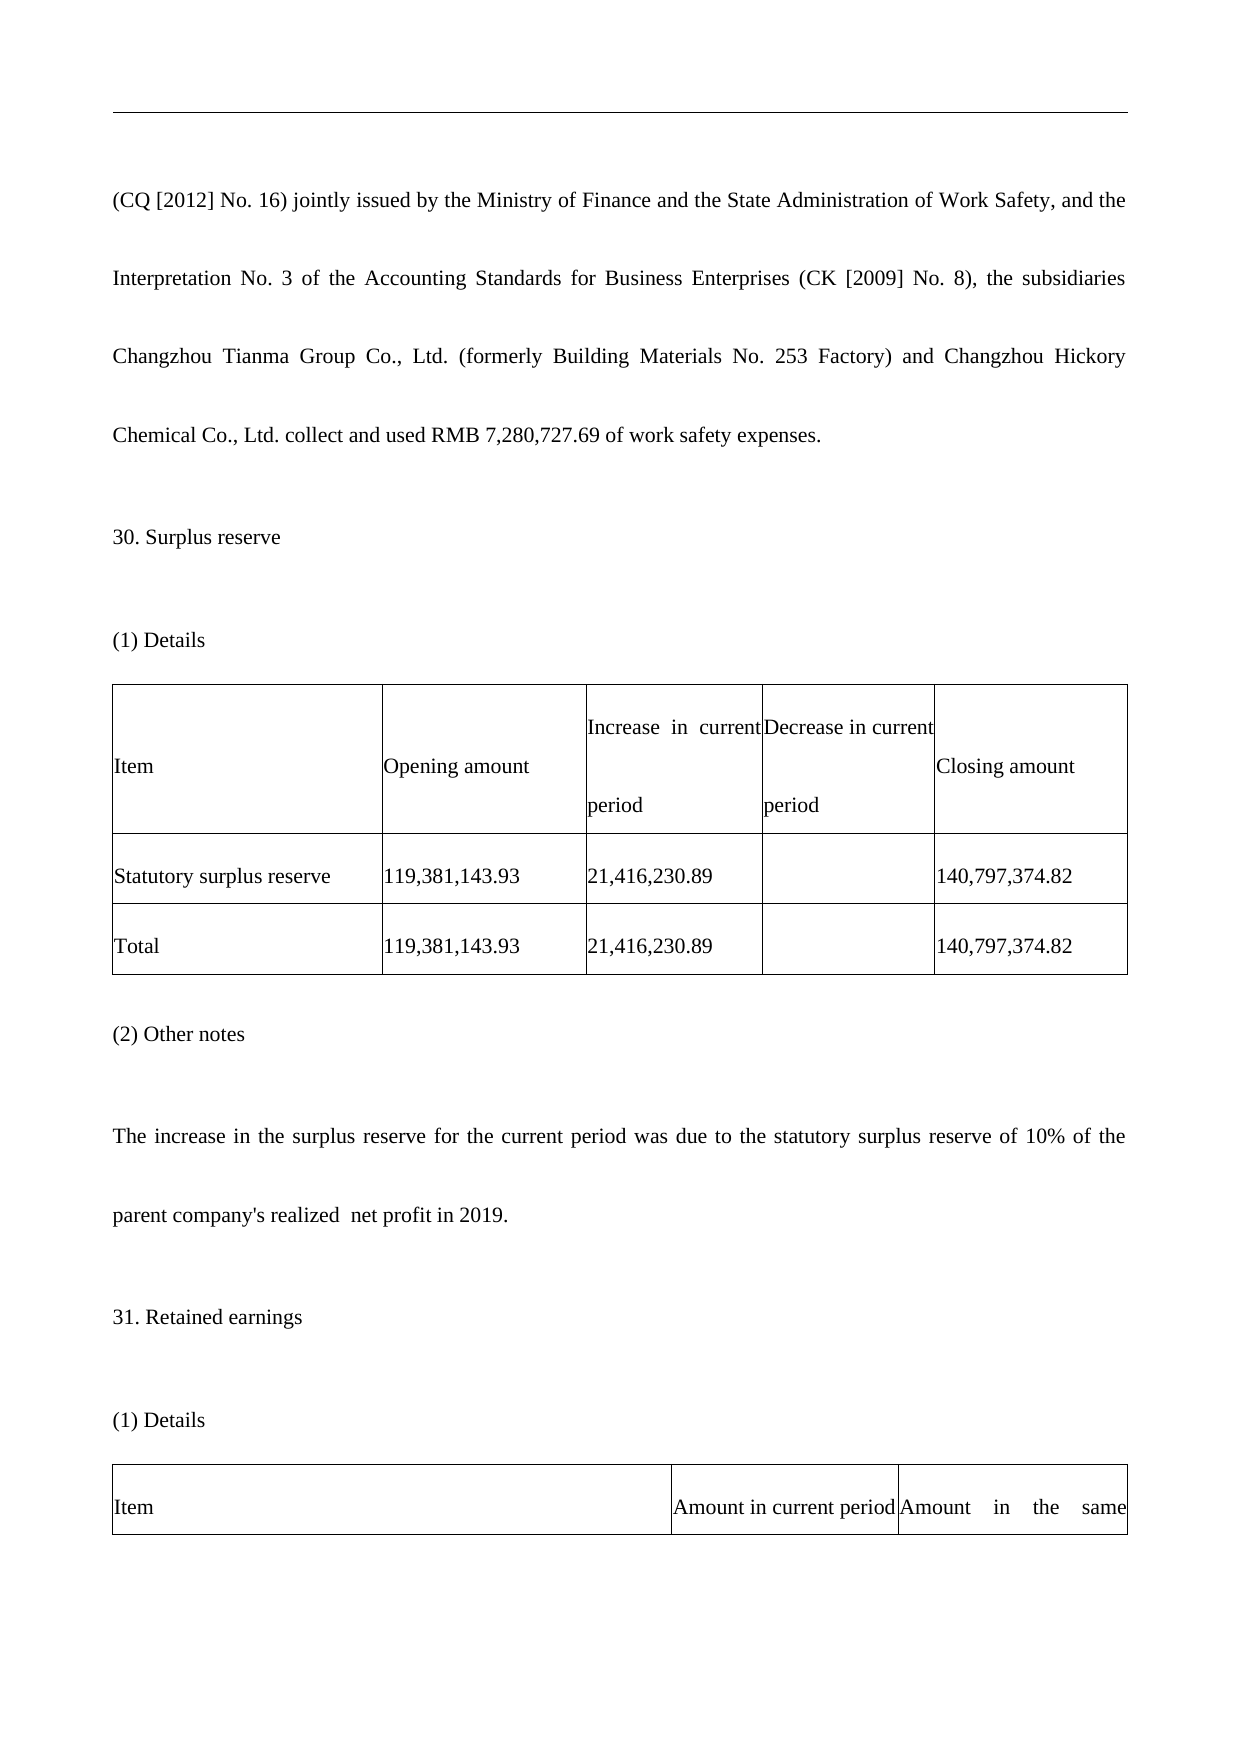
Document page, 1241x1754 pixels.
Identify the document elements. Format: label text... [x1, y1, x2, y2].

table_cell Total [113, 904, 382, 974]
table_cell 21,416,230.89 [587, 834, 762, 903]
text (CQ [2012] No. 16) jointly issued by the Ministry of Finance and the State Administration of Work Safety, and the Interpretation No. 3 of the Accounting Standards for Business Enterprises (CK [2009] No. 8), the subsidiaries Changzhou Tianma Group Co., Ltd. (formerly Building Materials No. 253 Factory) and Changzhou Hickory Chemical Co., Ltd. collect and used RMB 7,280,727.69 of work safety expenses. [112, 158, 1128, 455]
table_cell [763, 834, 934, 903]
text 31. Retained earnings [112, 1275, 1128, 1338]
table_cell 140,797,374.82 [935, 834, 1127, 903]
table_header Opening amount [383, 685, 586, 832]
table_cell Statutory surplus reserve [113, 834, 382, 903]
table_header Item [113, 685, 382, 832]
table_header Increase in current period [587, 685, 762, 832]
table_cell 21,416,230.89 [587, 904, 762, 974]
table_cell 119,381,143.93 [383, 834, 586, 903]
text (2) Other notes [112, 992, 1128, 1054]
text (1) Details [112, 598, 1128, 661]
table_cell [763, 904, 934, 974]
table_header Item [113, 1465, 671, 1534]
table_header Amount in the same [899, 1465, 1127, 1534]
table_header Amount in current period [672, 1465, 898, 1534]
table_cell 140,797,374.82 [935, 904, 1127, 974]
table_header Closing amount [935, 685, 1127, 832]
text 30. Surplus reserve [112, 495, 1128, 558]
text The increase in the surplus reserve for the current period was due to the statutory surplus reserve of 10% of the parent company's realized net profit in 2019. [112, 1094, 1128, 1235]
table_cell 119,381,143.93 [383, 904, 586, 974]
text (1) Details [112, 1378, 1128, 1441]
table_header Decrease in current period [763, 685, 934, 832]
